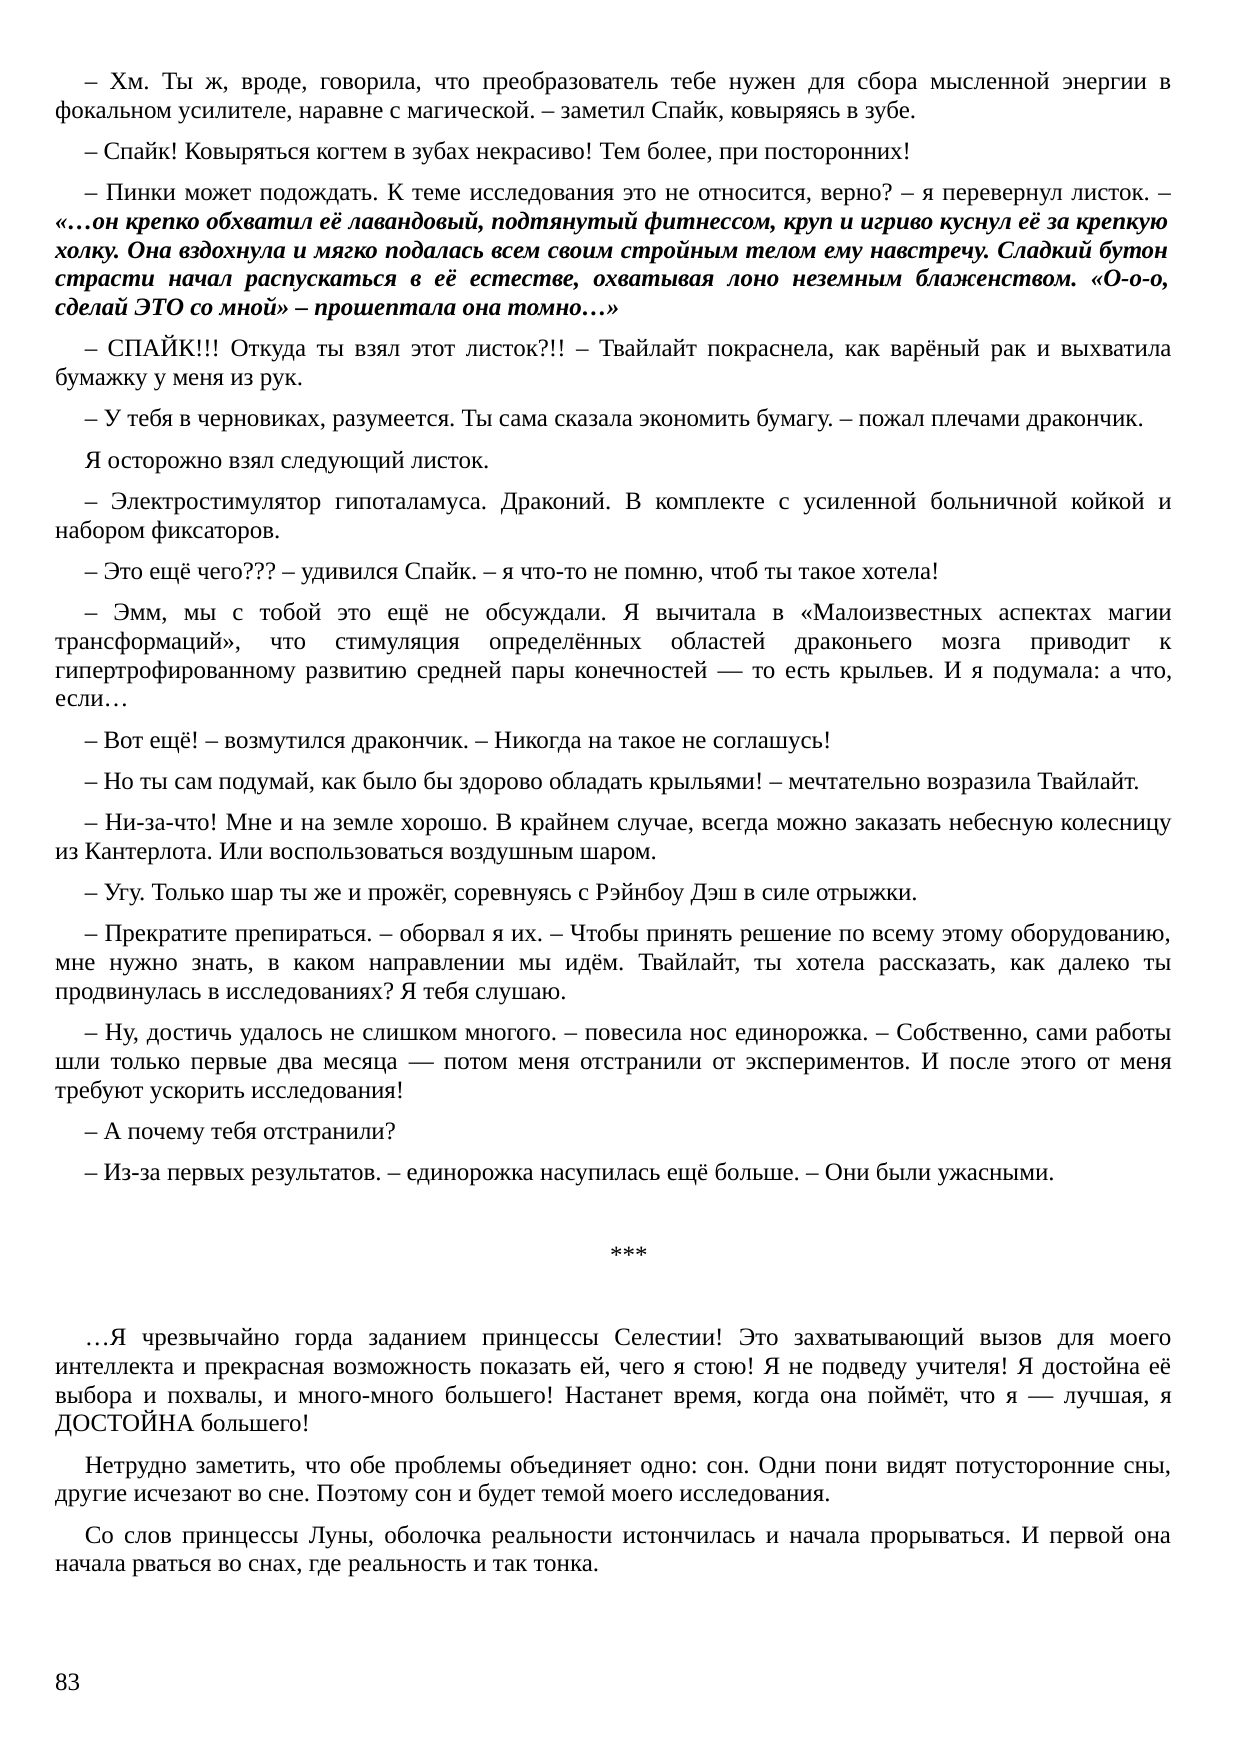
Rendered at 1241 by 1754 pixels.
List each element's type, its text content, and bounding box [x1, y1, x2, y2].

text – Но ты сам подумай, как было бы здорово обладать крыльями! – мечтательно возразила Твайлайт. [55, 766, 1173, 795]
text – У тебя в черновиках, разумеется. Ты сама сказала экономить бумагу. – пожал плечами дракончик. [55, 403, 1173, 432]
text – Ни-за-что! Мне и на земле хорошо. В крайнем случае, всегда можно заказать небесную колесницу из Кантерлота. Или воспользоваться воздушным шаром. [55, 807, 1173, 865]
text – А почему тебя отстранили? [55, 1116, 1173, 1145]
text – Спайк! Ковыряться когтем в зубах некрасиво! Тем более, при посторонних! [55, 136, 1173, 165]
text – Ну, достичь удалось не слишком многого. – повесила нос единорожка. – Собственно, сами работы шли только первые два месяца — потом меня отстранили от экспериментов. И после этого от меня требуют ускорить исследования! [55, 1017, 1173, 1103]
text – Это ещё чего??? – удивился Спайк. – я что-то не помню, чтоб ты такое хотела! [55, 556, 1173, 585]
text …Я чрезвычайно горда заданием принцессы Селестии! Это захватывающий вызов для моего интеллекта и прекрасная возможность показать ей, чего я стою! Я не подведу учителя! Я достойна её выбора и похвалы, и много-много большего! Настанет время, когда она поймёт, что я — лучшая, я ДОСТОЙНА большего! [55, 1322, 1173, 1437]
text *** [55, 1240, 1173, 1268]
text Я осторожно взял следующий листок. [55, 445, 1173, 473]
text – Пинки может подождать. К теме исследования это не относится, верно? – я перевернул листок. – «…он крепко обхватил её лавандовый, подтянутый фитнессом, круп и игриво куснул её за крепкую холку. Она вздохнула и мягко подалась всем своим стройным телом ему навстречу. Сладкий бутон страсти начал распускаться в её естестве, охватывая лоно неземным блаженством. «О-о-о, сделай ЭТО со мной» – прошептала она томно…» [55, 177, 1173, 321]
text – Вот ещё! – возмутился дракончик. – Никогда на такое не соглашусь! [55, 725, 1173, 753]
text – СПАЙК!!! Откуда ты взял этот листок?!! – Твайлайт покраснела, как варёный рак и выхватила бумажку у меня из рук. [55, 333, 1173, 391]
text – Хм. Ты ж, вроде, говорила, что преобразователь тебе нужен для сбора мысленной энергии в фокальном усилителе, наравне с магической. – заметил Спайк, ковыряясь в зубе. [55, 66, 1173, 123]
text – Из-за первых результатов. – единорожка насупилась ещё больше. – Они были ужасными. [55, 1157, 1173, 1186]
text – Электростимулятор гипоталамуса. Драконий. В комплекте с усиленной больничной койкой и набором фиксаторов. [55, 486, 1173, 543]
text – Прекратите препираться. – оборвал я их. – Чтобы принять решение по всему этому оборудованию, мне нужно знать, в каком направлении мы идём. Твайлайт, ты хотела рассказать, как далеко ты продвинулась в исследованиях? Я тебя слушаю. [55, 918, 1173, 1005]
text – Эмм, мы с тобой это ещё не обсуждали. Я вычитала в «Малоизвестных аспектах магии трансформаций», что стимуляция определённых областей драконьего мозга приводит к гипертрофированному развитию средней пары конечностей — то есть крыльев. И я подумала: а что, если… [55, 597, 1173, 712]
text Со слов принцессы Луны, оболочка реальности истончилась и начала прорываться. И первой она начала рваться во снах, где реальность и так тонка. [55, 1520, 1173, 1577]
text – Угу. Только шар ты же и прожёг, соревнуясь с Рэйнбоу Дэш в силе отрыжки. [55, 877, 1173, 906]
text Нетрудно заметить, что обе проблемы объединяет одно: сон. Одни пони видят потусторонние сны, другие исчезают во сне. Поэтому сон и будет темой моего исследования. [55, 1450, 1173, 1507]
